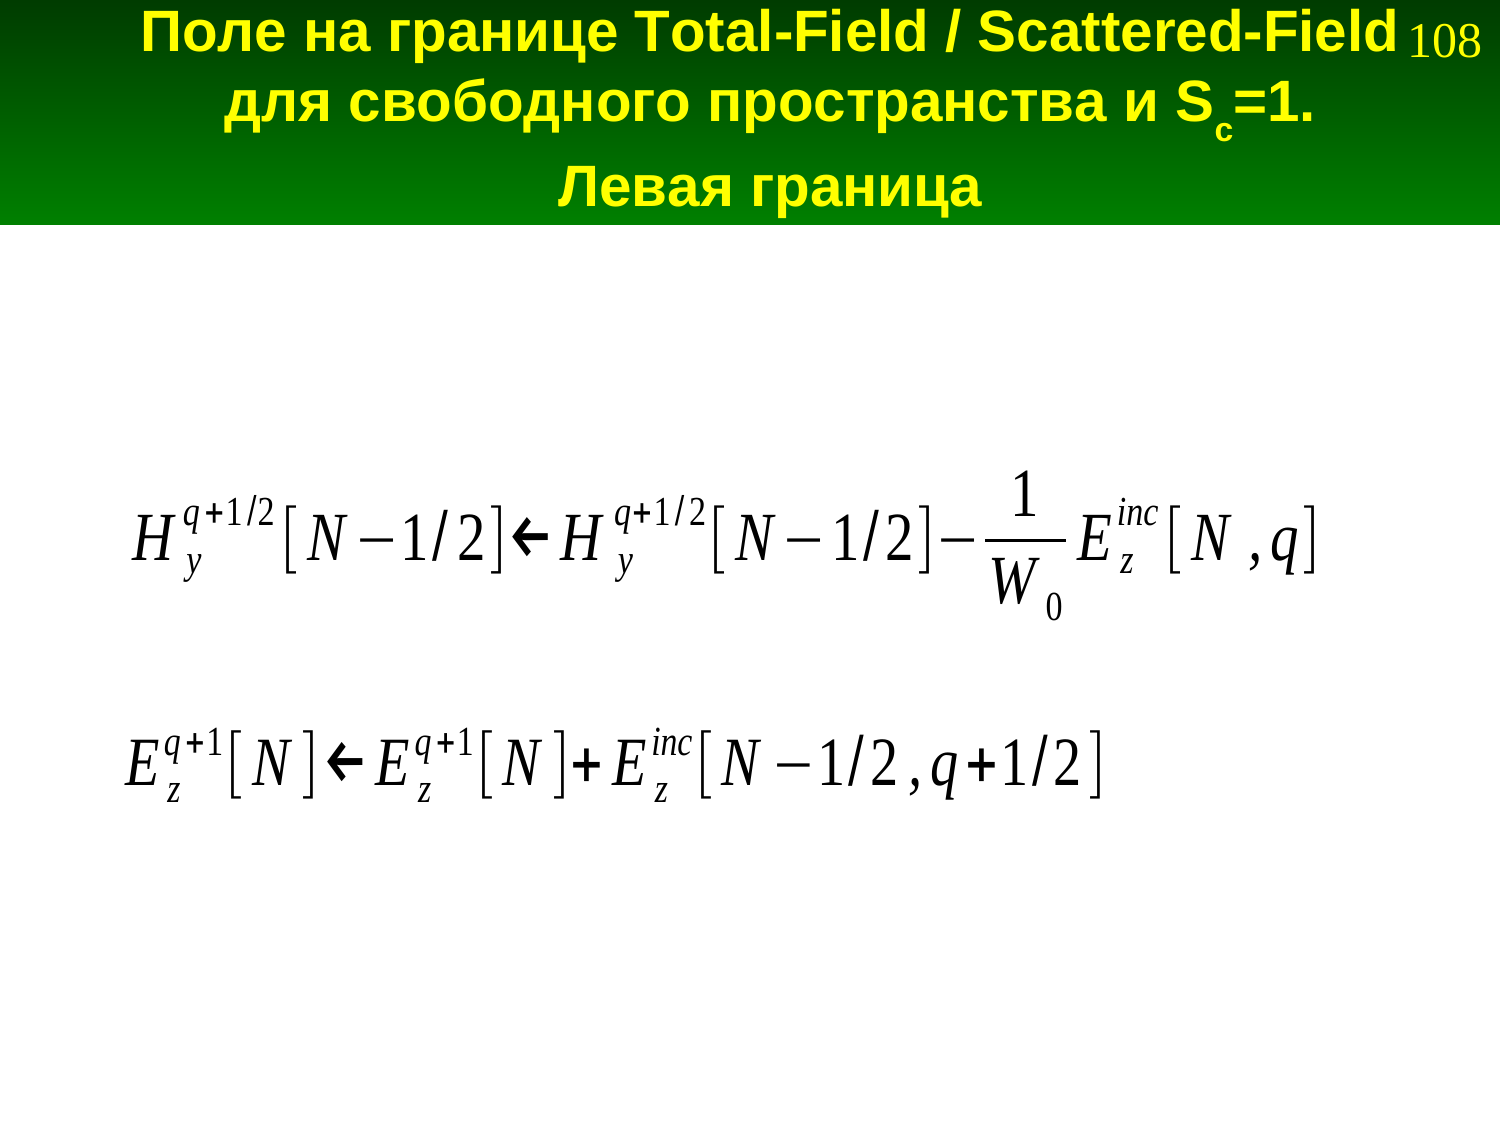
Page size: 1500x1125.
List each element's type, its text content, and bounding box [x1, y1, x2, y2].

title Поле на границе Total-Field / Scattered-Field для свободного пространства и Sc=1. Левая граница [100, 0, 1441, 226]
chart [107, 715, 1118, 813]
chart [115, 456, 1333, 631]
